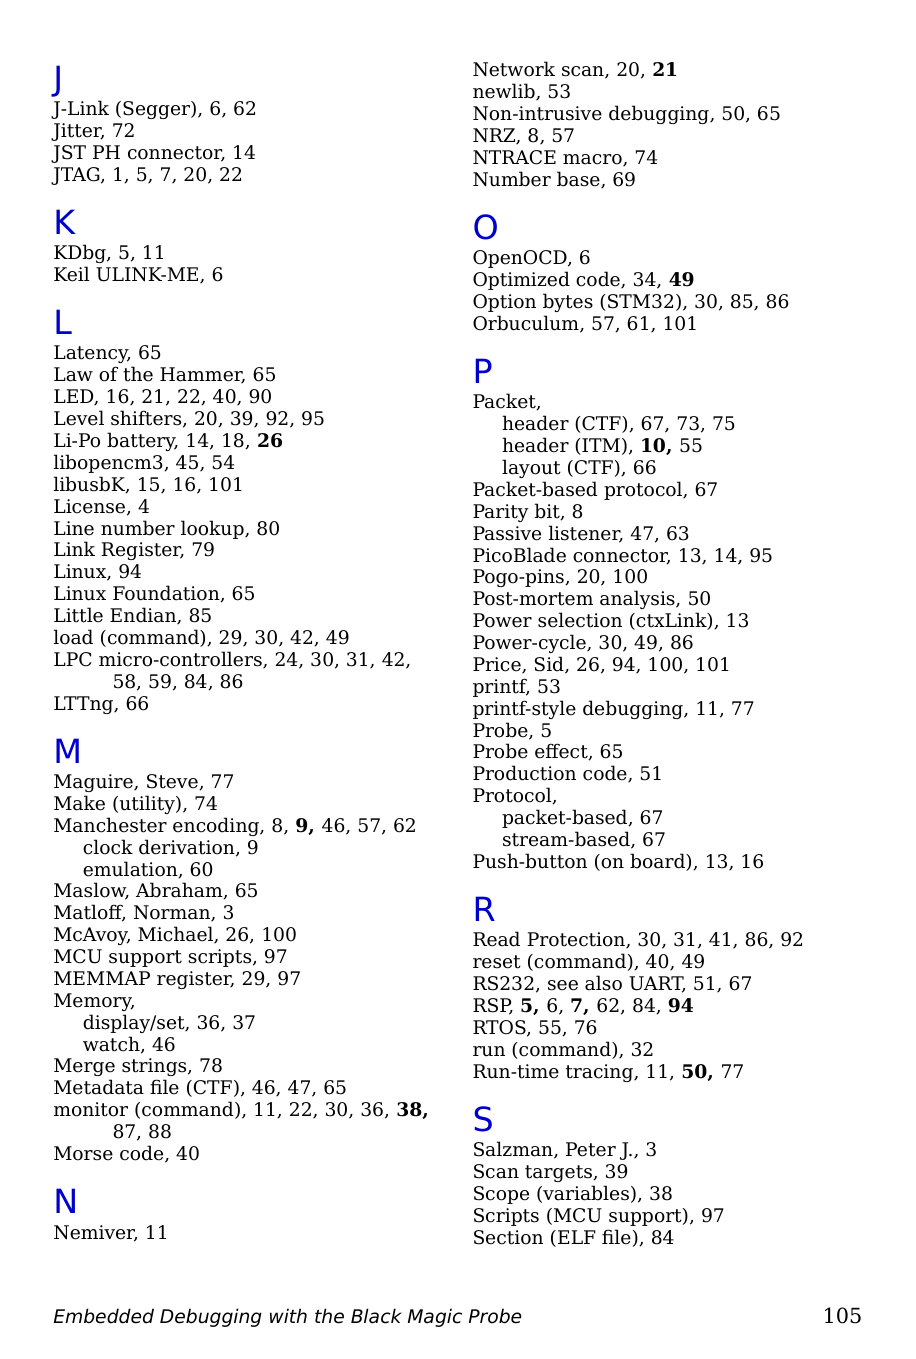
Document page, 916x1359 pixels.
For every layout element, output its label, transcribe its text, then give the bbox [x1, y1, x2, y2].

text Passive listener, 47, 63 [472, 523, 862, 545]
text LED, 16, 21, 22, 40, 90 [53, 386, 443, 408]
text Protocol, [472, 785, 862, 807]
text P [472, 352, 862, 391]
text Network scan, 20, 21 [472, 59, 862, 81]
text Linux Foundation, 65 [53, 583, 443, 605]
text Nemiver, 11 [53, 1222, 443, 1243]
text McAvoy, Michael, 26, 100 [53, 924, 443, 946]
text Keil ULINK-ME, 6 [53, 264, 443, 286]
text Option bytes (STM32), 30, 85, 86 [472, 291, 862, 313]
text Scope (variables), 38 [472, 1183, 862, 1205]
text Linux, 94 [53, 561, 443, 583]
text NTRACE macro, 74 [472, 147, 862, 169]
text monitor (command), 11, 22, 30, 36, 38, 87, 88 [53, 1099, 443, 1143]
text packet-based, 67 [502, 807, 862, 829]
text R [472, 891, 862, 929]
text K [53, 203, 443, 242]
text Metadata file (CTF), 46, 47, 65 [53, 1077, 443, 1099]
text Jitter, 72 [53, 120, 443, 142]
text Latency, 65 [53, 342, 443, 364]
text Packet, [472, 391, 862, 413]
text Maguire, Steve, 77 [53, 771, 443, 793]
text MEMMAP register, 29, 97 [53, 968, 443, 990]
text newlib, 53 [472, 81, 862, 103]
text PicoBlade connector, 13, 14, 95 [472, 545, 862, 567]
text Maslow, Abraham, 65 [53, 881, 443, 902]
text License, 4 [53, 496, 443, 517]
text header (CTF), 67, 73, 75 [502, 413, 862, 435]
text Line number lookup, 80 [53, 517, 443, 539]
text layout (CTF), 66 [502, 457, 862, 479]
text O [472, 208, 862, 247]
text Non-intrusive debugging, 50, 65 [472, 103, 862, 125]
text Salzman, Peter J., 3 [472, 1139, 862, 1161]
text Morse code, 40 [53, 1143, 443, 1165]
text Little Endian, 85 [53, 605, 443, 627]
text NRZ, 8, 57 [472, 125, 862, 147]
text emulation, 60 [83, 859, 443, 881]
text Section (ELF file), 84 [472, 1227, 862, 1249]
text KDbg, 5, 11 [53, 242, 443, 264]
text LPC micro-controllers, 24, 30, 31, 42, 58, 59, 84, 86 [53, 649, 443, 692]
text RSP, 5, 6, 7, 62, 84, 94 [472, 995, 862, 1017]
text header (ITM), 10, 55 [502, 435, 862, 457]
text Li-Po battery, 14, 18, 26 [53, 430, 443, 452]
text reset (command), 40, 49 [472, 951, 862, 973]
text Scripts (MCU support), 97 [472, 1205, 862, 1227]
text Probe effect, 65 [472, 742, 862, 763]
text Packet-based protocol, 67 [472, 479, 862, 501]
text Run-time tracing, 11, 50, 77 [472, 1061, 862, 1083]
text LTTng, 66 [53, 692, 443, 714]
text Pogo-pins, 20, 100 [472, 567, 862, 588]
text Production code, 51 [472, 763, 862, 785]
text Memory, [53, 990, 443, 1012]
text Law of the Hammer, 65 [53, 364, 443, 386]
text Post-mortem analysis, 50 [472, 588, 862, 610]
text printf-style debugging, 11, 77 [472, 698, 862, 720]
text J [53, 59, 443, 98]
text Scan targets, 39 [472, 1161, 862, 1183]
text Power-cycle, 30, 49, 86 [472, 632, 862, 654]
text Level shifters, 20, 39, 92, 95 [53, 408, 443, 430]
text Price, Sid, 26, 94, 100, 101 [472, 654, 862, 676]
text RS232, see also UART, 51, 67 [472, 973, 862, 995]
text N [53, 1183, 443, 1222]
text Matloff, Norman, 3 [53, 902, 443, 924]
text load (command), 29, 30, 42, 49 [53, 627, 443, 649]
text clock derivation, 9 [83, 837, 443, 859]
text Parity bit, 8 [472, 501, 862, 523]
text Make (utility), 74 [53, 793, 443, 815]
text stream-based, 67 [502, 829, 862, 851]
text Optimized code, 34, 49 [472, 269, 862, 291]
text S [472, 1101, 862, 1139]
text L [53, 303, 443, 342]
text Read Protection, 30, 31, 41, 86, 92 [472, 929, 862, 951]
text RTOS, 55, 76 [472, 1017, 862, 1039]
text printf, 53 [472, 676, 862, 698]
text Number base, 69 [472, 169, 862, 191]
text OpenOCD, 6 [472, 247, 862, 269]
text display/set, 36, 37 [83, 1012, 443, 1034]
text Power selection (ctxLink), 13 [472, 610, 862, 632]
text run (command), 32 [472, 1039, 862, 1061]
text watch, 46 [83, 1034, 443, 1056]
text MCU support scripts, 97 [53, 946, 443, 968]
text Orbuculum, 57, 61, 101 [472, 313, 862, 335]
text M [53, 732, 443, 771]
text libopencm3, 45, 54 [53, 452, 443, 474]
text JTAG, 1, 5, 7, 20, 22 [53, 163, 443, 185]
text Link Register, 79 [53, 539, 443, 561]
text Merge strings, 78 [53, 1056, 443, 1077]
text JST PH connector, 14 [53, 142, 443, 163]
text Probe, 5 [472, 720, 862, 742]
text J-Link (Segger), 6, 62 [53, 98, 443, 120]
text libusbK, 15, 16, 101 [53, 474, 443, 496]
text Manchester encoding, 8, 9, 46, 57, 62 [53, 815, 443, 837]
text Push-button (on board), 13, 16 [472, 851, 862, 873]
